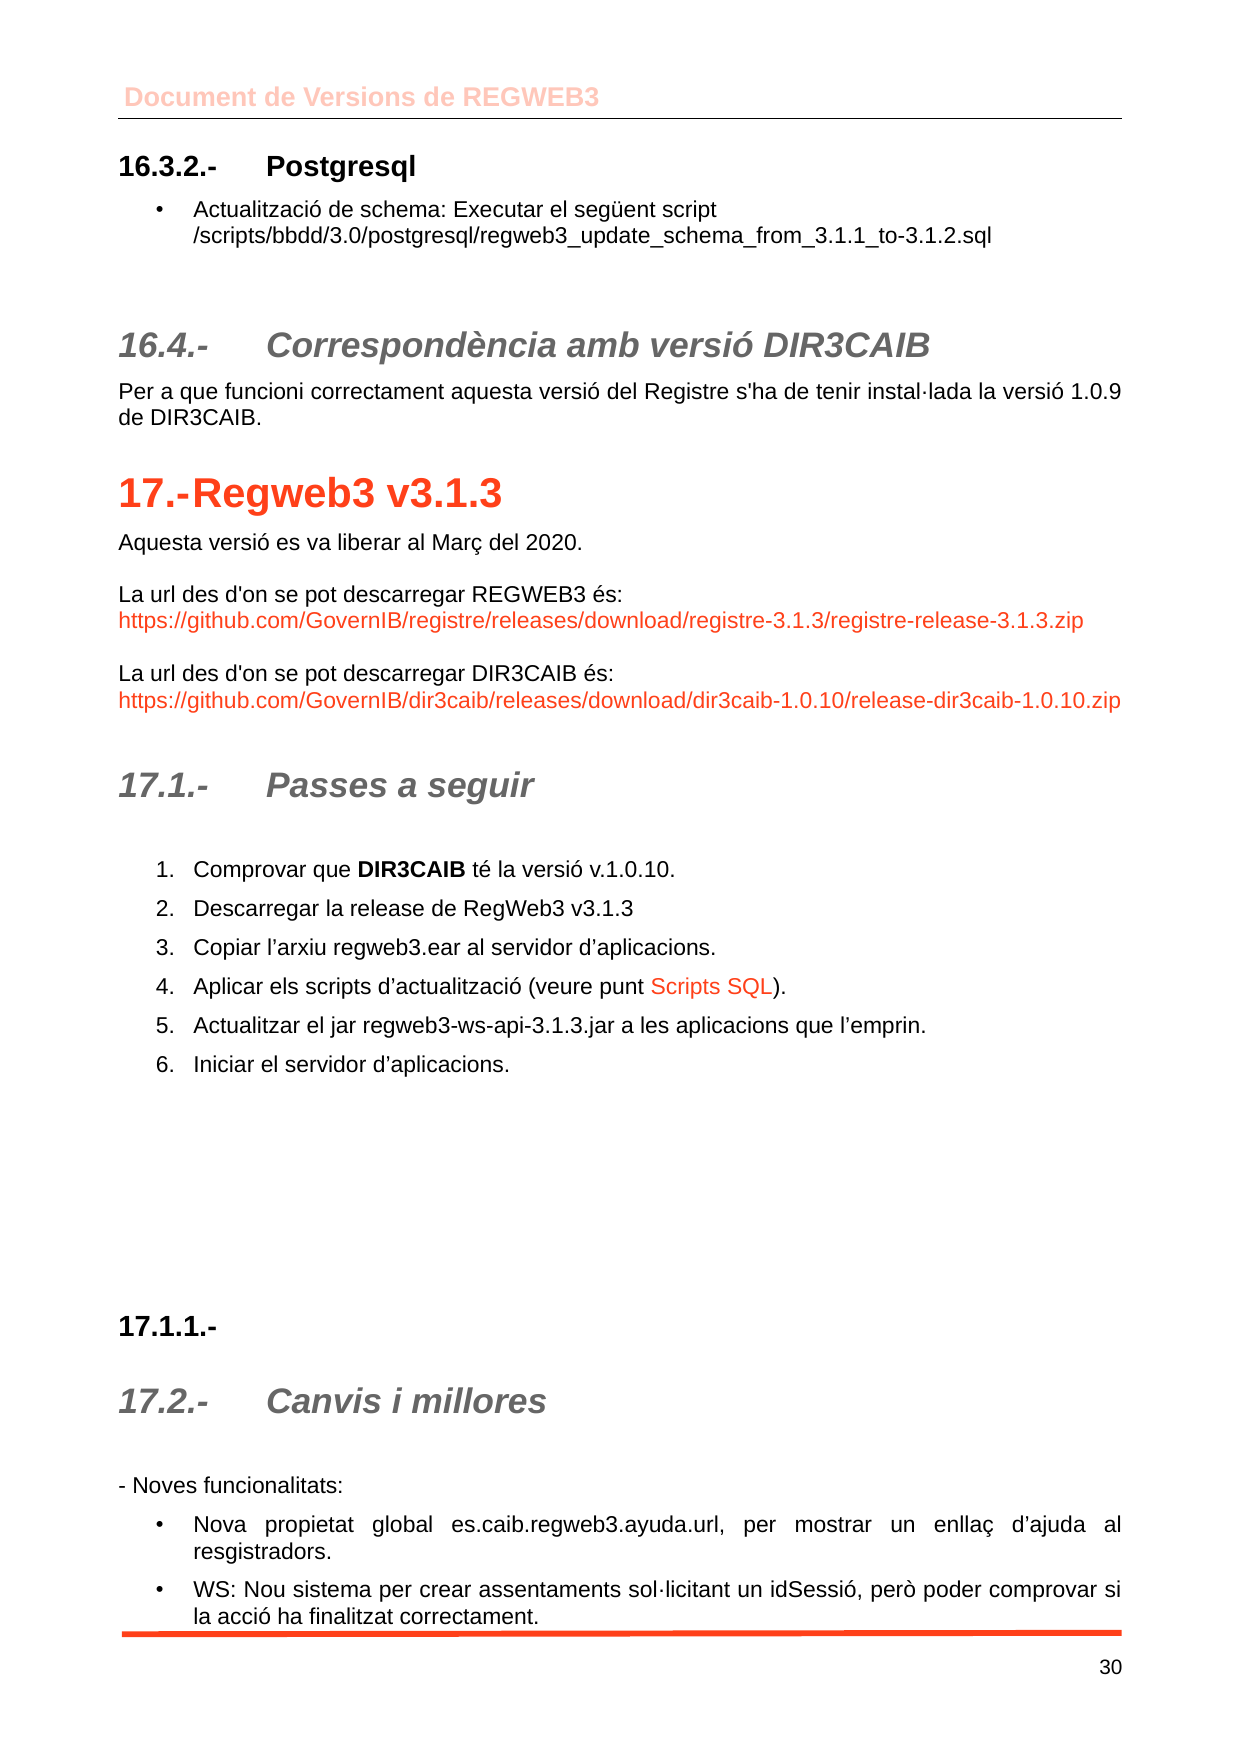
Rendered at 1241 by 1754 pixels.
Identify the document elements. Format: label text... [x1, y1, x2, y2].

list Iniciar el servidor d’aplicacions. [156, 1051, 1122, 1077]
list Nova propietat global es.caib.regweb3.ayuda.url, per mostrar un enllaç d’ajuda al resgistradors. [156, 1511, 1122, 1564]
list Comprovar que DIR3CAIB té la versió v.1.0.10. [156, 856, 1122, 883]
text https://github.com/GovernIB/registre/releases/download/registre-3.1.3/registre-release-3.1.3.zip [118, 607, 1122, 634]
subtitle Postgresql [118, 149, 1122, 183]
list Actualització de schema: Executar el següent script /scripts/bbdd/3.0/postgresql/regweb3_update_schema_from_3.1.1_to-3.1.2.sql [156, 196, 1122, 248]
text - Noves funcionalitats: [118, 1472, 1122, 1499]
subtitle Canvis i millores [118, 1380, 1122, 1421]
list WS: Nou sistema per crear assentaments sol·licitant un idSessió, però poder comprovar si la acció ha finalitzat correctament. [156, 1576, 1122, 1629]
subtitle Passes a seguir [118, 764, 1122, 805]
subtitle Regweb3 v3.1.3 [118, 468, 1122, 516]
text Aquesta versió es va liberar al Març del 2020. [118, 528, 1122, 555]
subtitle Correspondència amb versió DIR3CAIB [118, 324, 1122, 365]
list Descarregar la release de RegWeb3 v3.1.3 [156, 895, 1122, 922]
list Copiar l’arxiu regweb3.ear al servidor d’aplicacions. [156, 934, 1122, 960]
list Aplicar els scripts d’actualització (veure punt Scripts SQL). [156, 973, 1122, 999]
text La url des d'on se pot descarregar DIR3CAIB és: [118, 660, 1122, 687]
list Actualitzar el jar regweb3-ws-api-3.1.3.jar a les aplicacions que l’emprin. [156, 1012, 1122, 1038]
text La url des d'on se pot descarregar REGWEB3 és: [118, 581, 1122, 607]
text Per a que funcioni correctament aquesta versió del Registre s'ha de tenir instal·lada la versió 1.0.9 de DIR3CAIB. [118, 378, 1122, 431]
text https://github.com/GovernIB/dir3caib/releases/download/dir3caib-1.0.10/release-dir3caib-1.0.10.zip [118, 687, 1122, 713]
